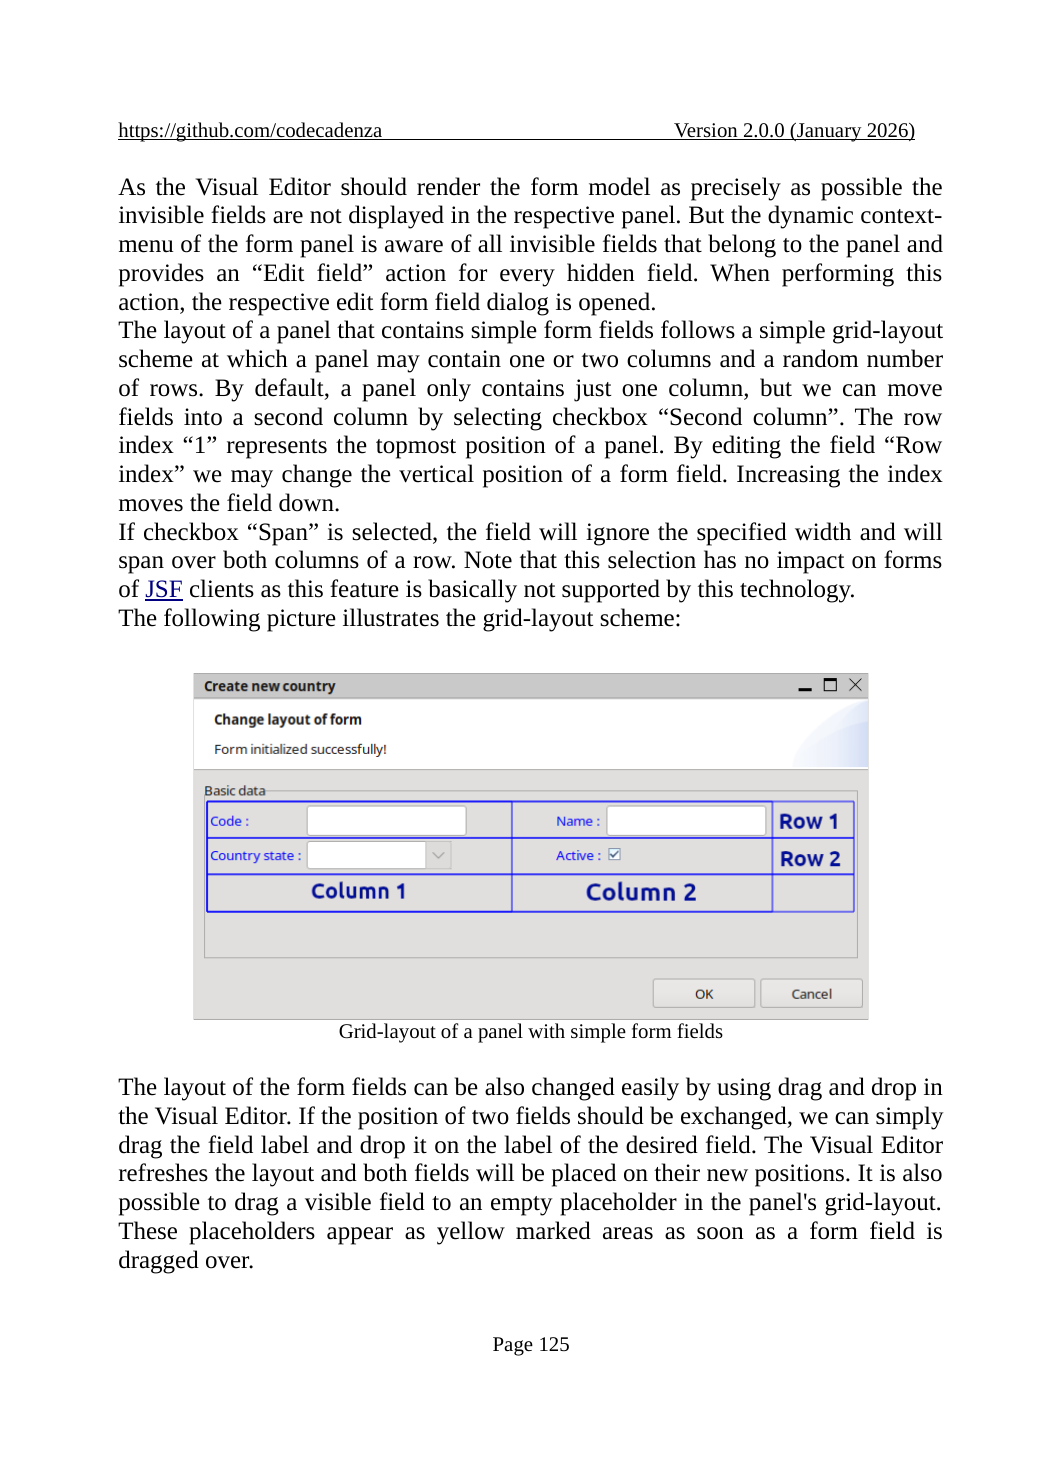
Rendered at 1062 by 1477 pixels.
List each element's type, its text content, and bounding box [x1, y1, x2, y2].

text The following picture illustrates the grid-layout scheme: [118, 603, 944, 632]
text Grid-layout of a panel with simple form fields [193, 1020, 868, 1043]
text As the Visual Editor should render the form model as precisely as possible the invisible fields are not displayed in the respective panel. But the dynamic context-menu of the form panel is aware of all invisible fields that belong to the panel and provides an “Edit field” action for every hidden field. When performing this action, the respective edit form field dialog is opened. [118, 172, 944, 315]
picture [193, 672, 869, 1020]
text The layout of a panel that contains simple form fields follows a simple grid-layout scheme at which a panel may contain one or two columns and a random number of rows. By default, a panel only contains just one column, but we can move fields into a second column by selecting checkbox “Second column”. The row index “1” represents the topmost position of a panel. By editing the field “Row index” we may change the vertical position of a form field. Increasing the index moves the field down. [118, 315, 944, 517]
text The layout of the form fields can be also changed easily by using drag and drop in the Visual Editor. If the position of two fields should be exchanged, we can simply drag the field label and drop it on the label of the desired field. The Visual Editor refreshes the layout and both fields will be placed on their new positions. It is also possible to drag a visible field to an empty placeholder in the panel's grid-layout. These placeholders appear as yellow marked areas as soon as a form field is dragged over. [118, 1072, 944, 1273]
text If checkbox “Span” is selected, the field will ignore the specified width and will span over both columns of a row. Note that this selection has no impact on forms of JSF clients as this feature is basically not supported by this technology. [118, 517, 944, 603]
